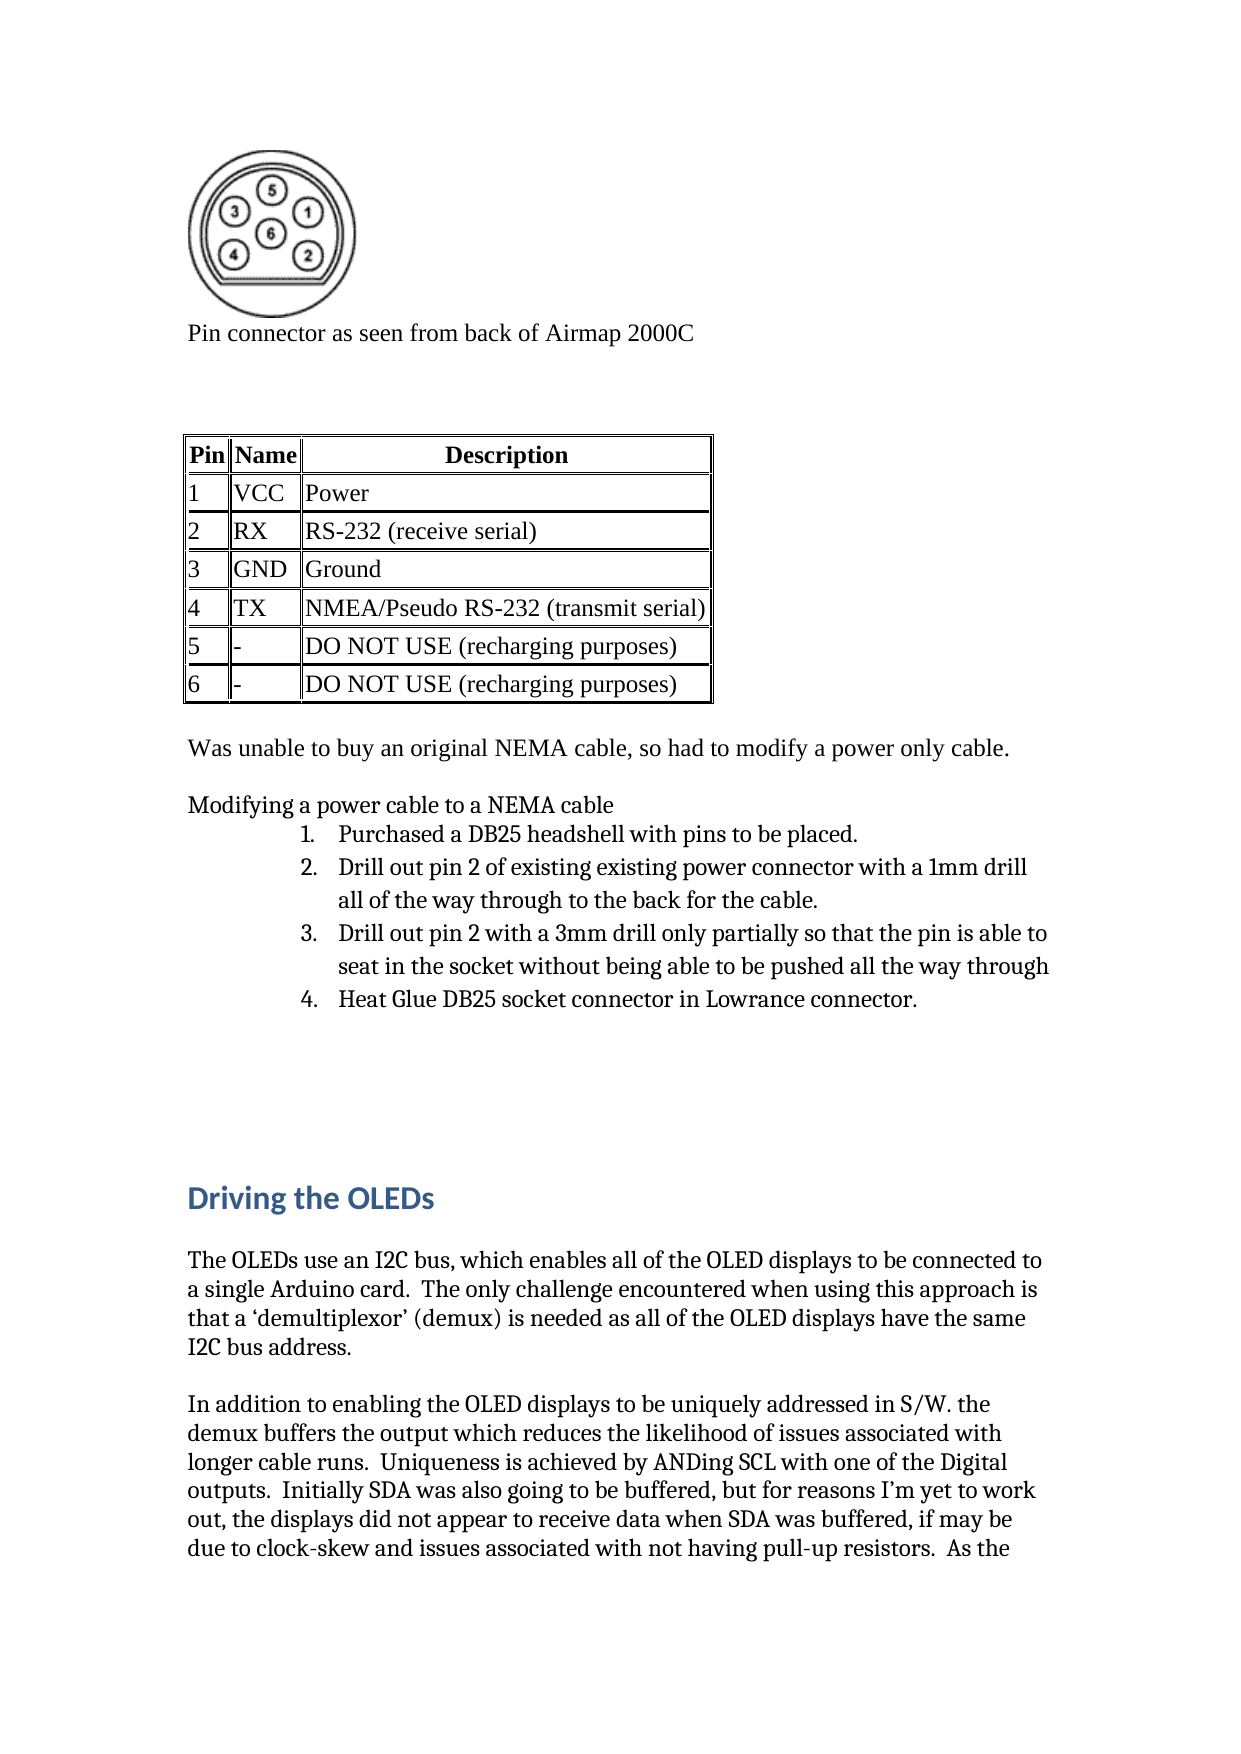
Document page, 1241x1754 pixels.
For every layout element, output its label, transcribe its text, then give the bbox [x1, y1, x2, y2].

list Heat Glue DB25 socket connector in Lowrance connector. [301, 985, 1053, 1014]
table_header Pin [186, 435, 230, 472]
table_cell 1 [184, 472, 230, 510]
table_header Description [302, 437, 710, 472]
table_cell DO NOT USE (recharging purposes) [302, 663, 712, 701]
table_cell VCC [232, 475, 300, 510]
text In addition to enabling the OLED displays to be uniquely addressed in S/W. the demux buffers the output which reduces the likelihood of issues associated with longer cable runs. Uniqueness is achieved by ANDing SCL with one of the Digital outputs. Initially SDA was also going to be buffered, but for reasons I’m yet to work out, the displays did not appear to receive data when SDA was buffered, if may be due to clock-skew and issues associated with not having pull-up resistors. As the [187, 1390, 1053, 1563]
table_cell Power [302, 472, 712, 510]
list Drill out pin 2 with a 3mm drill only partially so that the pin is able to seat in the socket without being able to be pushed all the way through [301, 919, 1053, 981]
table_cell Ground [303, 548, 711, 586]
picture [187, 150, 357, 318]
table_cell - [232, 628, 300, 663]
table_cell GND [232, 552, 300, 586]
table_cell 6 [184, 663, 230, 701]
table_cell NMEA/Pseudo RS-232 (transmit serial) [303, 586, 711, 624]
text Pin connector as seen from back of Airmap 2000C [187, 318, 1053, 346]
text Was unable to buy an original NEMA cable, so had to modify a power only cable. [187, 733, 1053, 762]
table_cell RS-232 (receive serial) [303, 510, 710, 548]
table_header Name [230, 437, 302, 472]
table_cell 2 [186, 510, 228, 548]
table_cell DO NOT USE (recharging purposes) [303, 625, 711, 663]
text The OLEDs use an I2C bus, which enables all of the OLED displays to be connected to a single Arduino card. The only challenge encountered when using this approach is that a ‘demultiplexor’ (demux) is needed as all of the OLED displays have the same I2C bus address. [187, 1246, 1053, 1361]
table_cell - [230, 666, 302, 701]
subtitle Driving the OLEDs [187, 1177, 1053, 1218]
list Drill out pin 2 of existing existing power connector with a 1mm drill all of the way through to the back for the cable. [301, 853, 1053, 915]
text Modifying a power cable to a NEMA cable [187, 791, 1053, 820]
list Purchased a DB25 headshell with pins to be placed. [301, 820, 1053, 849]
table_cell 5 [186, 625, 228, 663]
table_cell 4 [186, 586, 228, 624]
table_cell RX [232, 513, 300, 548]
table_cell TX [232, 590, 300, 624]
table_cell 3 [186, 548, 228, 586]
